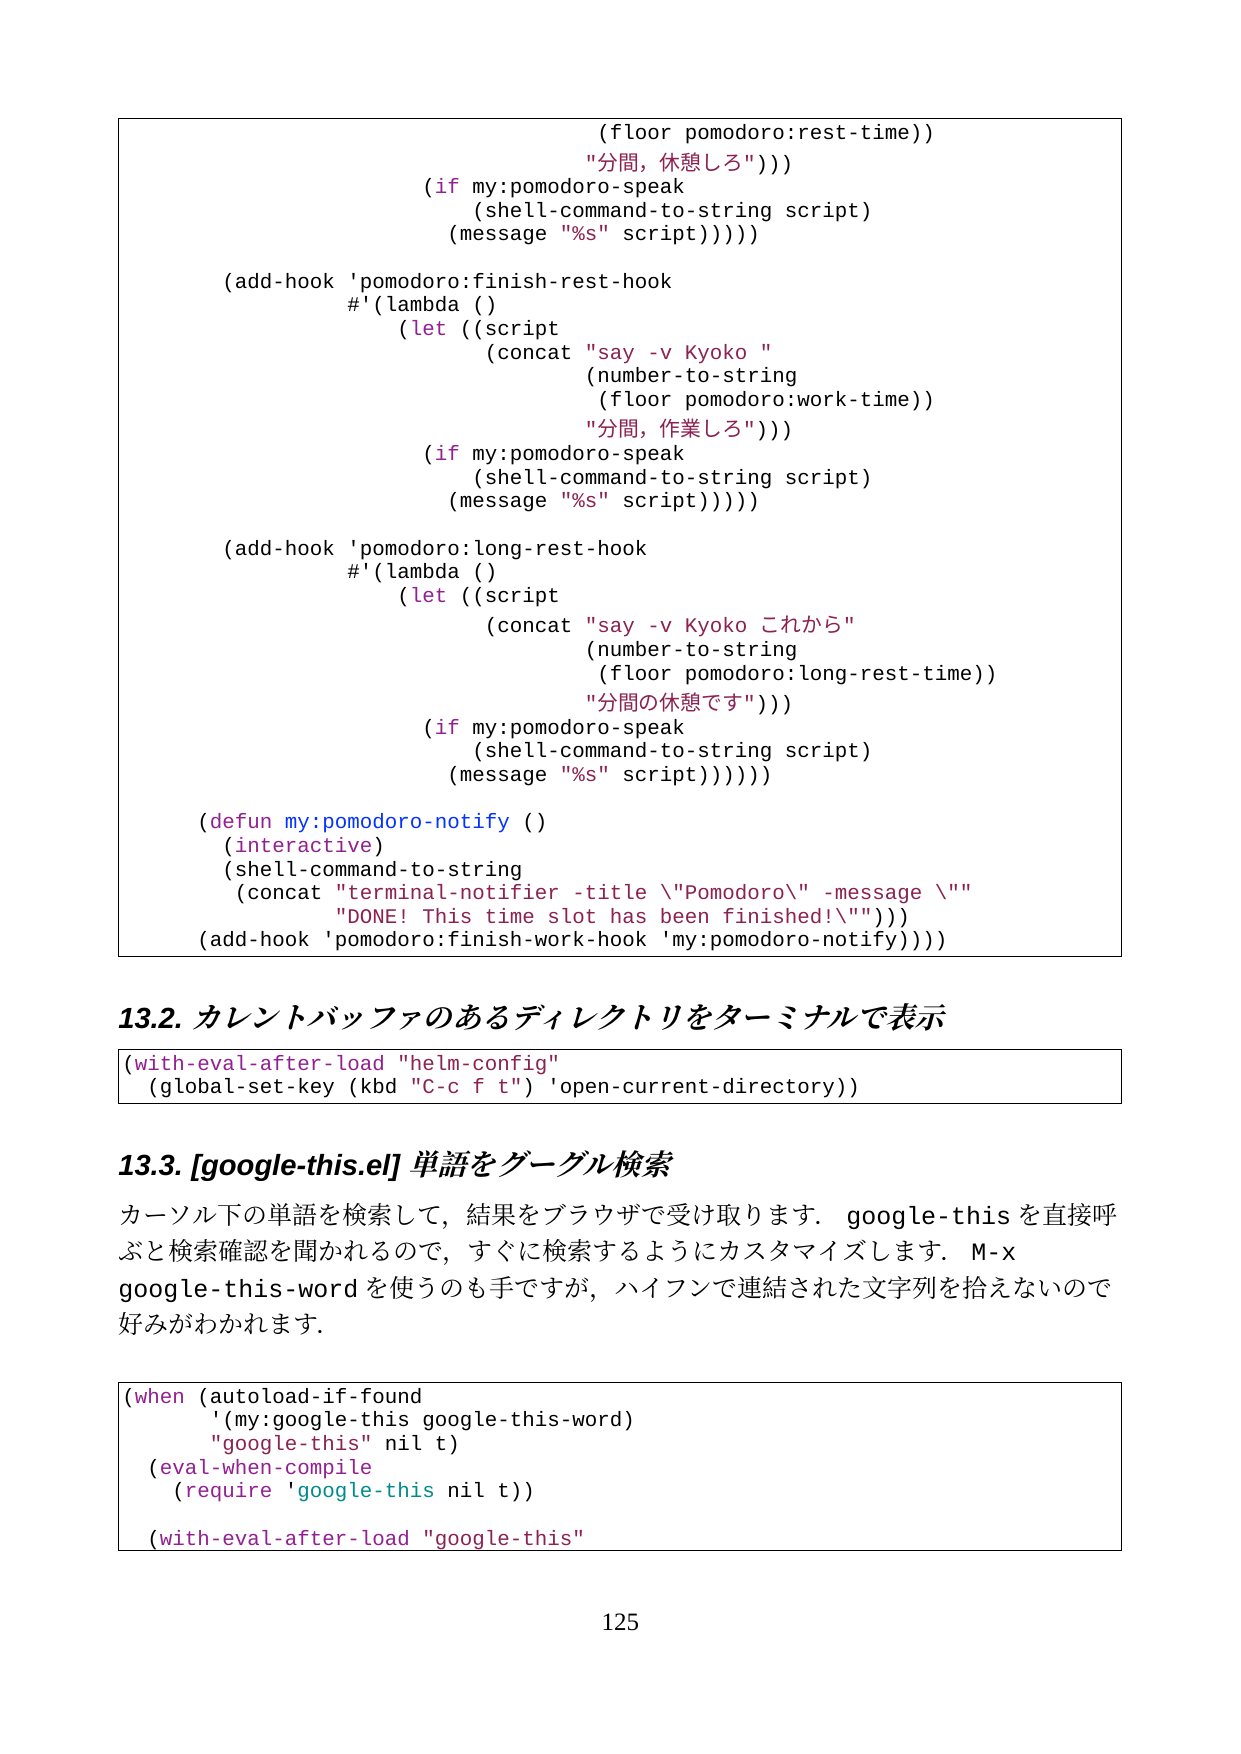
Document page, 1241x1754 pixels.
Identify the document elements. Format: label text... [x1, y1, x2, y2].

text (if my:pomodoro-speak [119, 713, 1121, 736]
text (floor pomodoro:long-rest-time)) [119, 659, 1121, 682]
text (concat "say -v Kyoko " [119, 338, 1121, 361]
text (global-set-key (kbd "C-c f t") 'open-current-directory)) [119, 1072, 1121, 1103]
text (shell-command-to-string script) [119, 736, 1121, 760]
text (floor pomodoro:work-time)) [119, 385, 1121, 409]
text (with-eval-after-load "helm-config" [119, 1050, 1121, 1072]
text (let ((script [119, 314, 1121, 338]
text (interactive) [119, 831, 1121, 854]
text (if my:pomodoro-speak [119, 172, 1121, 196]
text (defun my:pomodoro-notify () [119, 807, 1121, 831]
text (eval-when-compile [119, 1453, 1121, 1476]
text (number-to-string [119, 635, 1121, 659]
text "分間の休憩です"))) [119, 682, 1121, 713]
text (concat "say -v Kyoko これから" [119, 604, 1121, 635]
text "分間，休憩しろ"))) [119, 142, 1121, 172]
text "分間，作業しろ"))) [119, 409, 1121, 439]
text (shell-command-to-string [119, 854, 1121, 878]
text (if my:pomodoro-speak [119, 439, 1121, 463]
text #'(lambda () [119, 290, 1121, 314]
subtitle カレントバッファのあるディレクトリをターミナルで表示 [118, 994, 1122, 1036]
text カーソル下の単語を検索して，結果をブラウザで受け取ります． google-this を直接呼ぶと検索確認を聞かれるので，すぐに検索するようにカスタマイズします． M-x google-this-word を使うのも手ですが，ハイフンで連結された文字列を拾えないので好みがわかれます． [118, 1196, 1122, 1369]
text (message "%s" script)))))) [119, 760, 1121, 784]
text (message "%s" script))))) [119, 219, 1121, 243]
text '(my:google-this google-this-word) [119, 1405, 1121, 1429]
text (message "%s" script))))) [119, 486, 1121, 510]
text (add-hook 'pomodoro:finish-rest-hook [119, 267, 1121, 290]
text (when (autoload-if-found [119, 1383, 1121, 1405]
text (shell-command-to-string script) [119, 463, 1121, 486]
text (concat "terminal-notifier -title \"Pomodoro\" -message \"" [119, 878, 1121, 902]
text (with-eval-after-load "google-this" [119, 1524, 1121, 1550]
subtitle [google-this.el] 単語をグーグル検索 [118, 1141, 1122, 1183]
text (shell-command-to-string script) [119, 196, 1121, 219]
text "google-this" nil t) [119, 1429, 1121, 1453]
text (let ((script [119, 581, 1121, 604]
text (floor pomodoro:rest-time)) [119, 119, 1121, 142]
text "DONE! This time slot has been finished!\""))) [119, 902, 1121, 926]
text #'(lambda () [119, 557, 1121, 581]
text (number-to-string [119, 361, 1121, 385]
text (add-hook 'pomodoro:finish-work-hook 'my:pomodoro-notify)))) [119, 926, 1121, 956]
text (add-hook 'pomodoro:long-rest-hook [119, 534, 1121, 557]
text (require 'google-this nil t)) [119, 1476, 1121, 1500]
